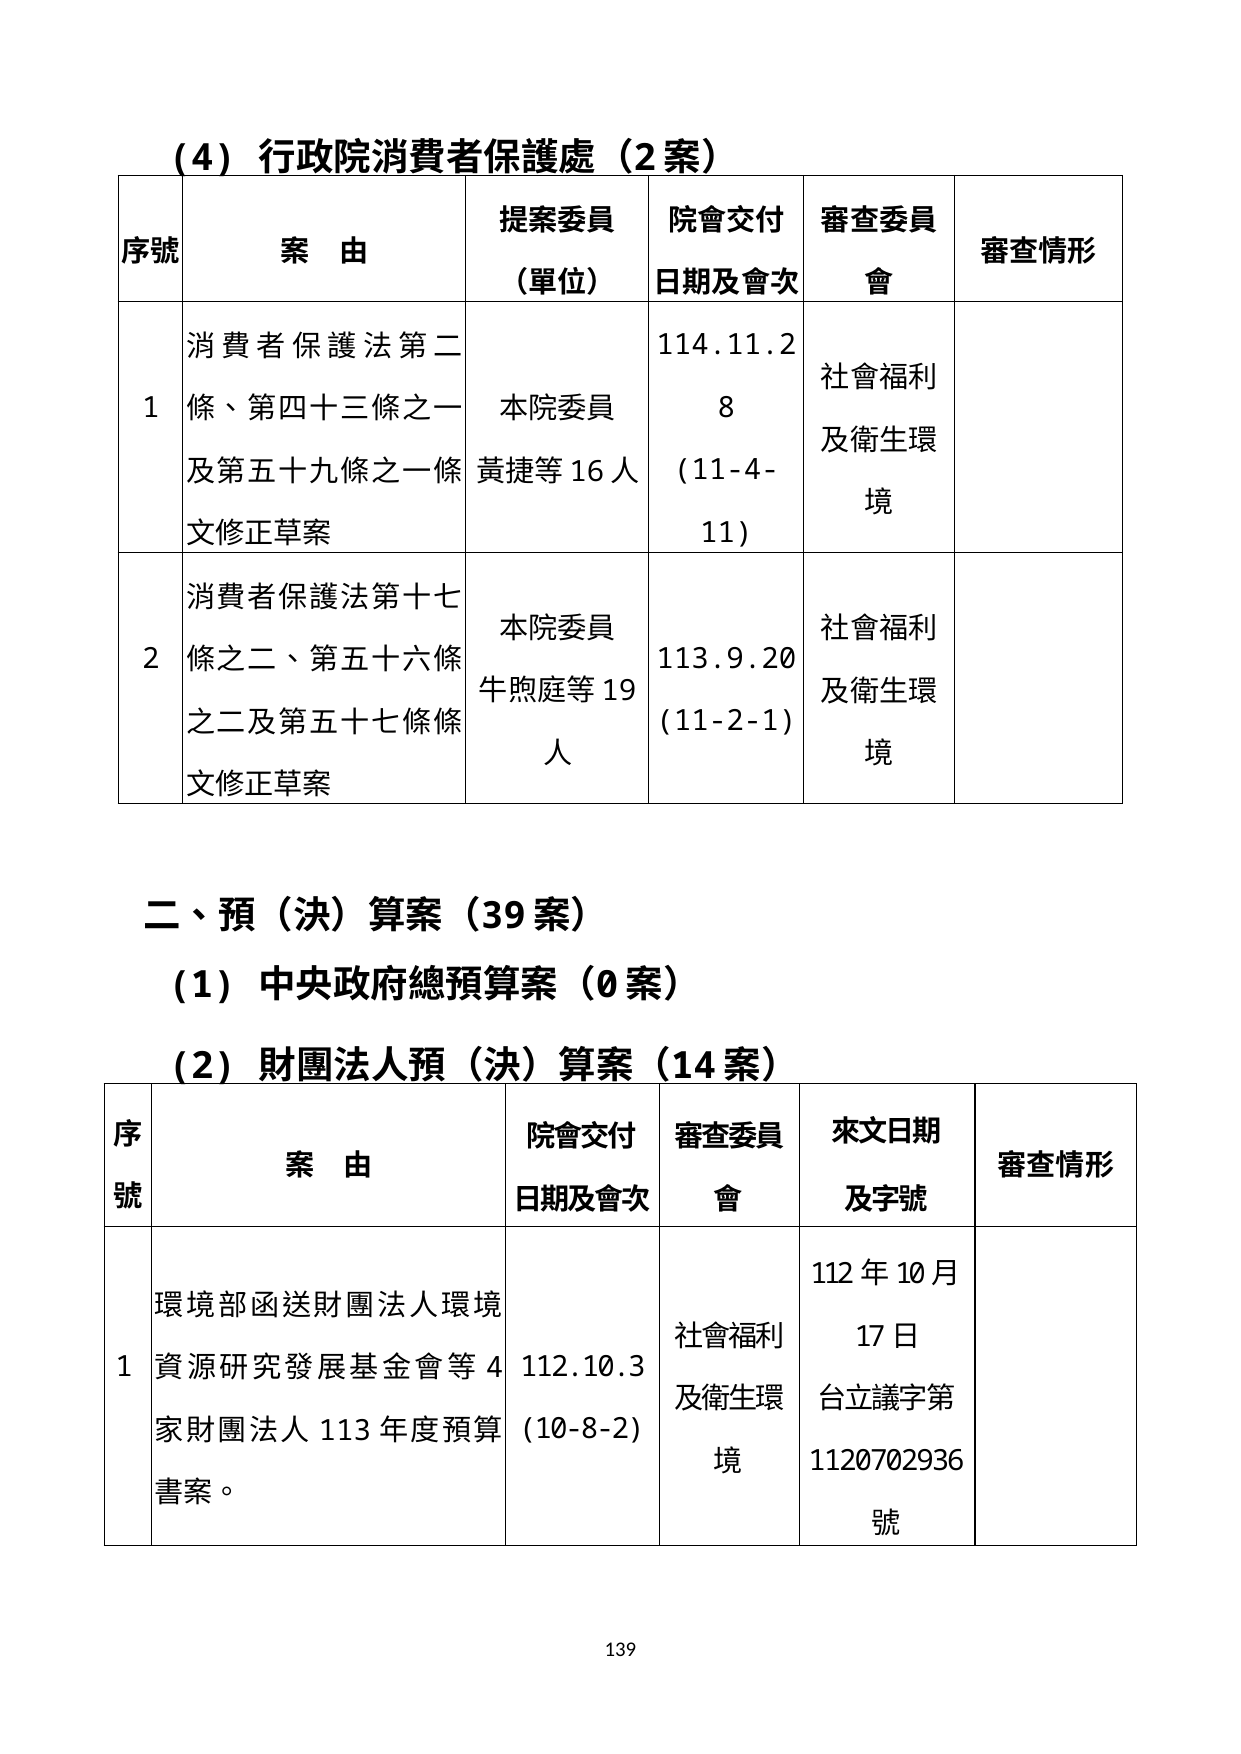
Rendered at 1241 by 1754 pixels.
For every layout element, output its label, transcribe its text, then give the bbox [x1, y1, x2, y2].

table_cell [105, 1227, 151, 1545]
table_cell 112.10.3 (10-8-2) [506, 1227, 659, 1545]
table_cell [955, 553, 1122, 803]
table_cell 社會福利及衛生環境 [660, 1227, 799, 1545]
table_cell 113.9.20 (11-2-1) [649, 553, 803, 803]
table_cell 消費者保護法第二條、第四十三條之一及第五十九條之一條文修正草案 [183, 302, 465, 552]
table_cell 社會福利及衛生環境 [804, 302, 954, 552]
table_cell [976, 1227, 1136, 1545]
table_cell [119, 302, 182, 552]
table_header 審查委員會 [804, 176, 954, 301]
table_header 審查情形 [976, 1084, 1136, 1226]
table_cell 環境部函送財團法人環境資源研究發展基金會等4家財團法人113年度預算書案。 [152, 1227, 505, 1545]
table_cell 消費者保護法第十七條之二、第五十六條之二及第五十七條條文修正草案 [183, 553, 465, 803]
table_header 案 由 [152, 1084, 505, 1226]
table_header 序號 [119, 176, 182, 301]
table_header 院會交付 日期及會次 [649, 176, 803, 301]
table_cell 本院委員 牛煦庭等19人 [466, 553, 648, 803]
table_header 來文日期 及字號 [800, 1084, 974, 1226]
subtitle 中央政府總預算案（0案） [168, 939, 1122, 1002]
list 行政院消費者保護處（2案） [168, 112, 1122, 175]
table_cell [955, 302, 1122, 552]
table_header 提案委員 （單位） [466, 176, 648, 301]
table_cell 社會福利及衛生環境 [804, 553, 954, 803]
table_cell [119, 553, 182, 803]
table_cell 本院委員 黃捷等16人 [466, 302, 648, 552]
list 財團法人預（決）算案（14案） [168, 1021, 1122, 1083]
table_header 審查情形 [955, 176, 1122, 301]
table_header 審查委員會 [660, 1084, 799, 1226]
table_cell 114.11.28 (11-4-11) [649, 302, 803, 552]
table_cell 112年10月17日 台立議字第1120702936號 [800, 1227, 974, 1545]
subtitle 二、預（決）算案（39案） [143, 885, 1122, 939]
table_header 案 由 [183, 176, 465, 301]
table_header 院會交付 日期及會次 [506, 1084, 659, 1226]
table_header 序號 [105, 1084, 151, 1226]
